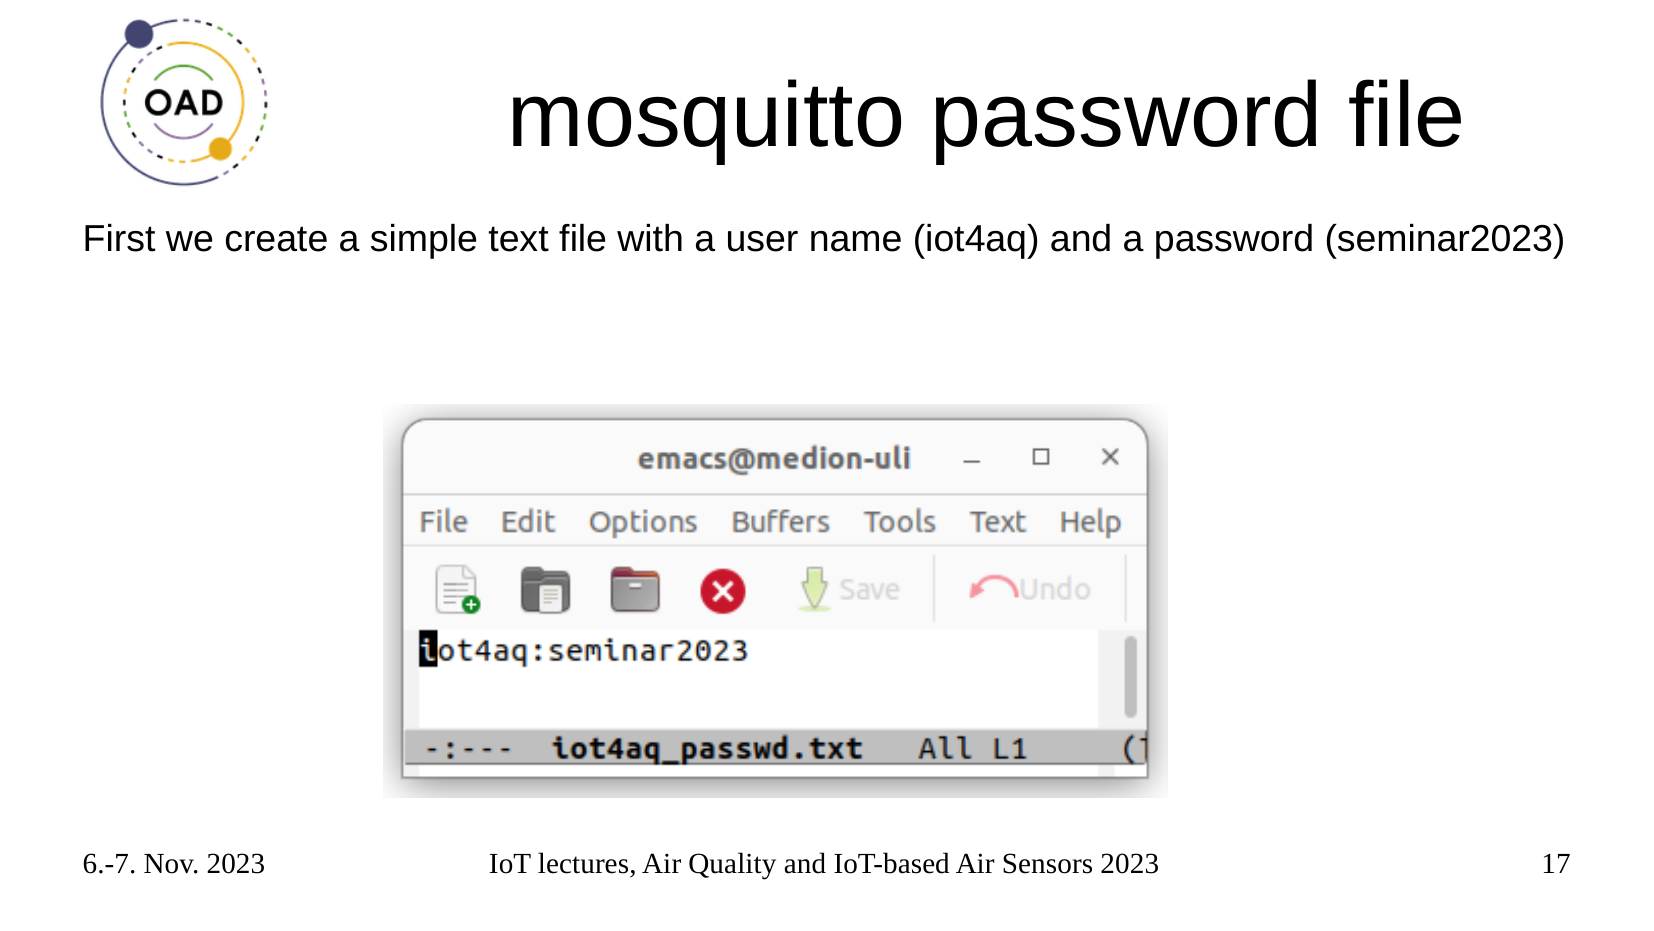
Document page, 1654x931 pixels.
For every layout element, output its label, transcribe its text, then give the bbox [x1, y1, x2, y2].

title mosquitto password file [403, 37, 1571, 193]
list First we create a simple text file with a user name (iot4aq) and a password (seminar2023) [82, 217, 1571, 758]
picture [383, 404, 1168, 798]
picture [59, 4, 303, 207]
